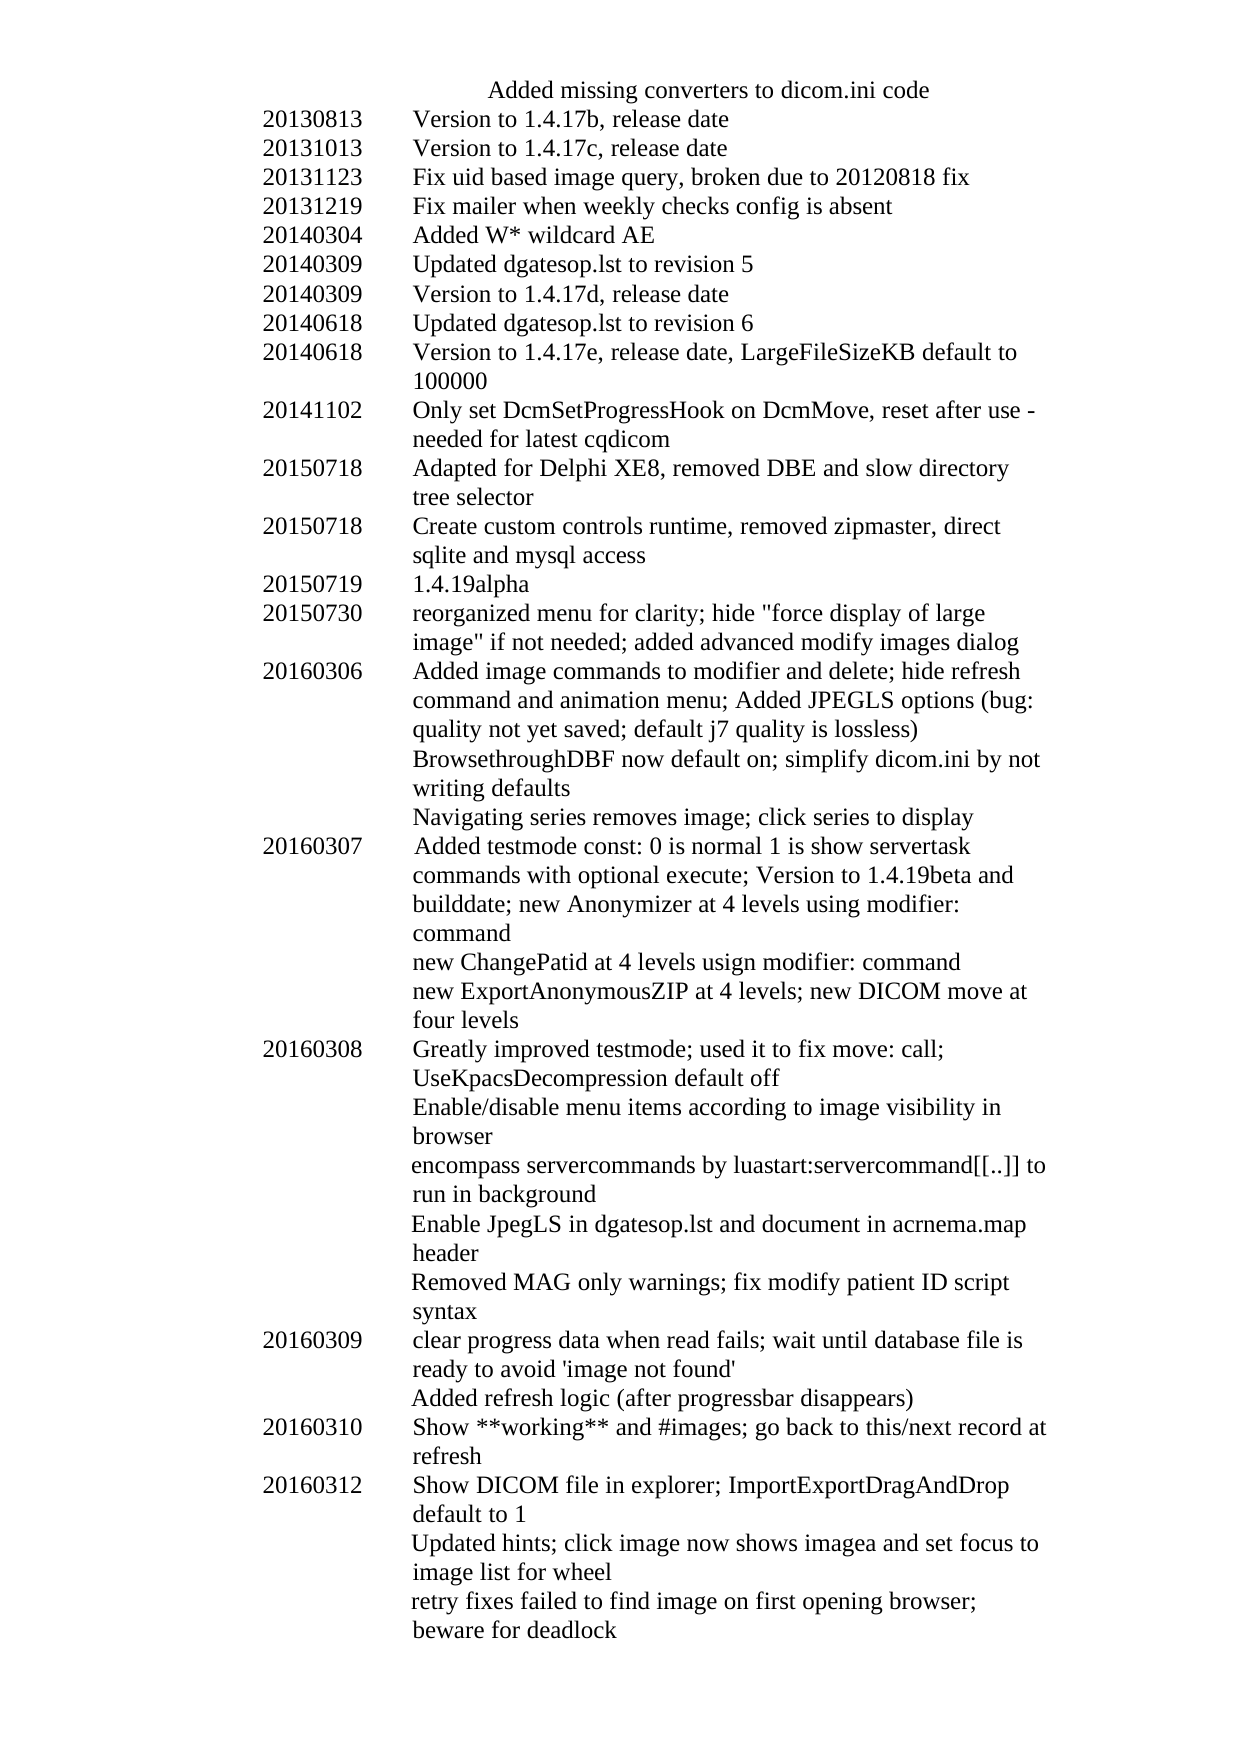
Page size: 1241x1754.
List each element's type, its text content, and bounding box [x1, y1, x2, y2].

text 20140618 Updated dgatesop.lst to revision 6 [262, 307, 1053, 337]
text 20131123 Fix uid based image query, broken due to 20120818 fix [262, 162, 1053, 191]
text encompass servercommands by luastart:servercommand[[..]] to run in background [262, 1150, 1053, 1208]
text 20140309 Updated dgatesop.lst to revision 5 [262, 249, 1053, 278]
text 20150718 Create custom controls runtime, removed zipmaster, direct sqlite and mysql access [262, 511, 1053, 569]
text Navigating series removes image; click series to display [262, 802, 1053, 831]
text 20141102 Only set DcmSetProgressHook on DcmMove, reset after use - needed for latest cqdicom [262, 395, 1053, 453]
text 20140304 Added W* wildcard AE [262, 220, 1053, 249]
text 20150719 1.4.19alpha [262, 569, 1053, 598]
text new ExportAnonymousZIP at 4 levels; new DICOM move at four levels [262, 976, 1053, 1034]
text Updated hints; click image now shows imagea and set focus to image list for wheel [262, 1528, 1053, 1586]
text BrowsethroughDBF now default on; simplify dicom.ini by not writing defaults [262, 743, 1053, 802]
text 20131013 Version to 1.4.17c, release date [262, 133, 1053, 162]
text Enable JpegLS in dgatesop.lst and document in acrnema.map header [262, 1208, 1053, 1267]
text Added refresh logic (after progressbar disappears) [262, 1383, 1053, 1412]
text 20160308 Greatly improved testmode; used it to fix move: call; UseKpacsDecompression default off [262, 1034, 1053, 1092]
text 20160309 clear progress data when read fails; wait until database file is ready to avoid 'image not found' [262, 1325, 1053, 1383]
text 20160310 Show **working** and #images; go back to this/next record at refresh [262, 1412, 1053, 1470]
text 20140618 Version to 1.4.17e, release date, LargeFileSizeKB default to 100000 [262, 337, 1053, 395]
text retry fixes failed to find image on first opening browser; beware for deadlock [262, 1586, 1053, 1644]
text Added missing converters to dicom.ini code [262, 75, 1053, 104]
text Removed MAG only warnings; fix modify patient ID script syntax [262, 1267, 1053, 1325]
text new ChangePatid at 4 levels usign modifier: command [262, 947, 1053, 976]
text Enable/disable menu items according to image visibility in browser [262, 1092, 1053, 1150]
text 20150730 reorganized menu for clarity; hide "force display of large image" if not needed; added advanced modify images dialog [262, 598, 1053, 656]
text 20150718 Adapted for Delphi XE8, removed DBE and slow directory tree selector [262, 453, 1053, 511]
text 20160312 Show DICOM file in explorer; ImportExportDragAndDrop default to 1 [262, 1470, 1053, 1528]
text 20160306 Added image commands to modifier and delete; hide refresh command and animation menu; Added JPEGLS options (bug: quality not yet saved; default j7 quality is lossless) [262, 656, 1053, 743]
text 20160307 Added testmode const: 0 is normal 1 is show servertask commands with optional execute; Version to 1.4.19beta and builddate; new Anonymizer at 4 levels using modifier: command [262, 831, 1053, 947]
text 20140309 Version to 1.4.17d, release date [262, 278, 1053, 307]
text 20131219 Fix mailer when weekly checks config is absent [262, 191, 1053, 220]
text 20130813 Version to 1.4.17b, release date [262, 104, 1053, 133]
